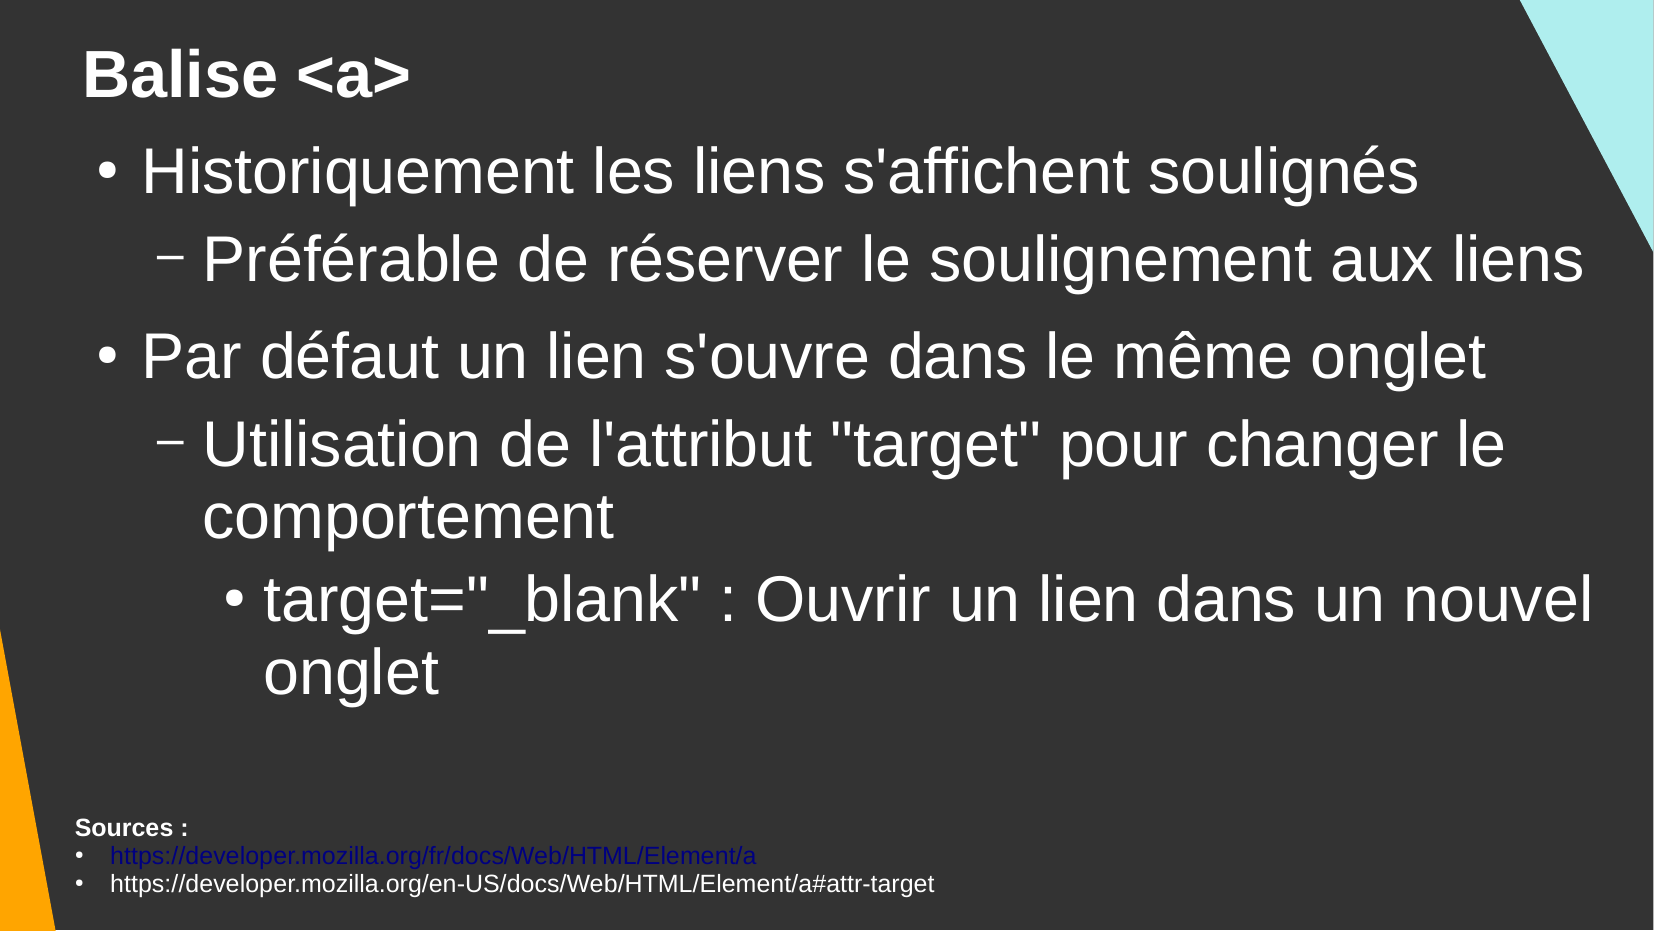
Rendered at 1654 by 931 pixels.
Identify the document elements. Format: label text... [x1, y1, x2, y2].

text_box [0, 629, 56, 931]
title Balise <a> [82, 37, 1571, 114]
list Historiquement les liens s'affichent soulignés Préférable de réserver le soulignement aux liens Par défaut un lien s'ouvre dans le même onglet Utilisation de l'attribut "target" pour changer le comportement target="_blank" : Ouvrir un lien dans un nouvel onglet [80, 135, 1605, 718]
text_box [1519, 0, 1654, 254]
text_box Sources : https://developer.mozilla.org/fr/docs/Web/HTML/Element/a https://developer.mozilla.org/en-US/docs/Web/HTML/Element/a#attr-target [60, 806, 1546, 931]
